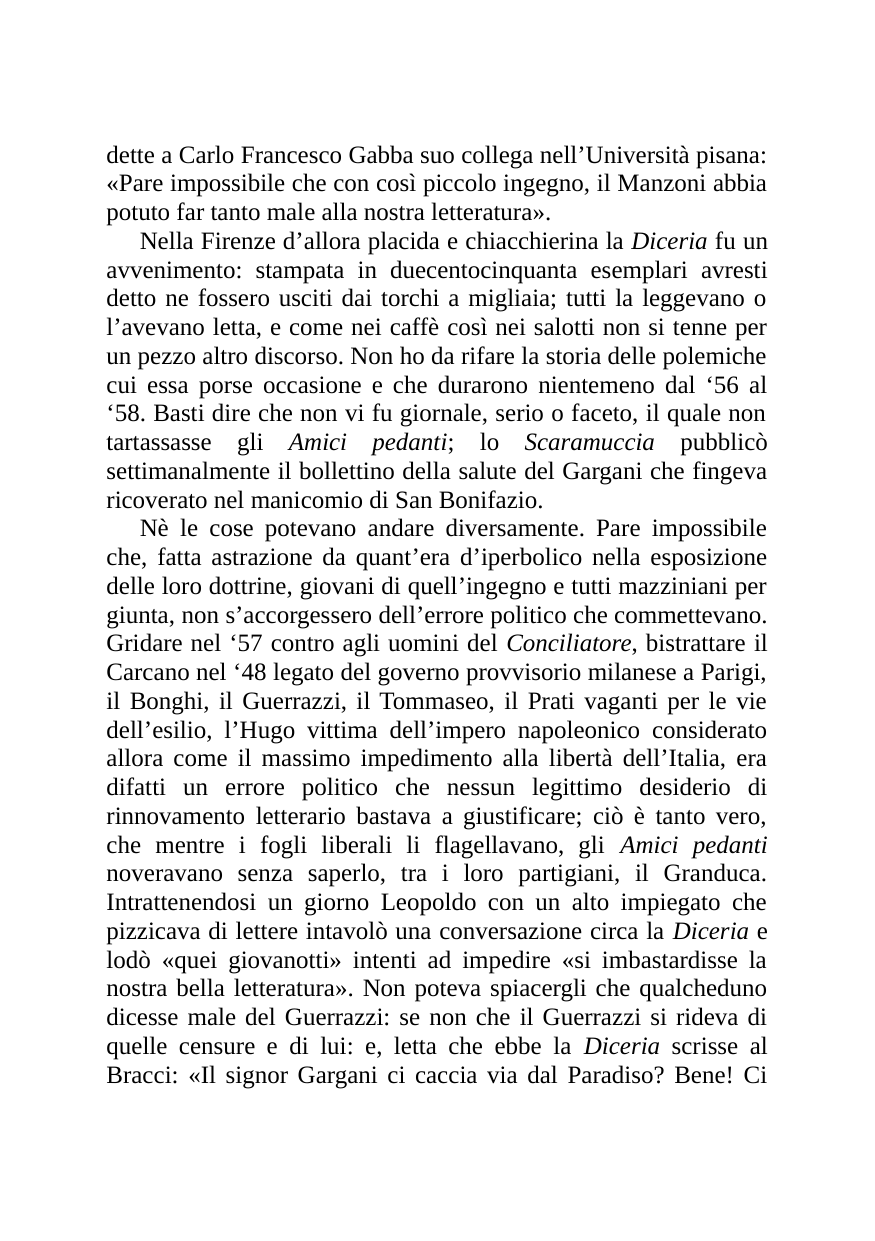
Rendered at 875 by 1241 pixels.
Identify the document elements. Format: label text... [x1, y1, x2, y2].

text Nella Firenze d’allora placida e chiacchierina la Diceria fu un avvenimento: stampata in duecentocinquanta esemplari avresti detto ne fossero usciti dai torchi a migliaia; tutti la leggevano o l’avevano letta, e come nei caffè così nei salotti non si tenne per un pezzo altro discorso. Non ho da rifare la storia delle polemiche cui essa porse occasione e che durarono nientemeno dal ‘56 al ‘58. Basti dire che non vi fu giornale, serio o faceto, il quale non tartassasse gli Amici pedanti; lo Scaramuccia pubblicò settimanalmente il bollettino della salute del Gargani che fingeva ricoverato nel manicomio di San Bonifazio. [106, 226, 768, 513]
text Nè le cose potevano andare diversamente. Pare impossibile che, fatta astrazione da quant’era d’iperbolico nella esposizione delle loro dottrine, giovani di quell’ingegno e tutti mazziniani per giunta, non s’accorgessero dell’errore politico che commettevano. Gridare nel ‘57 contro agli uomini del Conciliatore, bistrattare il Carcano nel ‘48 legato del governo provvisorio milanese a Parigi, il Bonghi, il Guerrazzi, il Tommaseo, il Prati vaganti per le vie dell’esilio, l’Hugo vittima dell’impero napoleonico considerato allora come il massimo impedimento alla libertà dell’Italia, era difatti un errore politico che nessun legittimo desiderio di rinnovamento letterario bastava a giustificare; ciò è tanto vero, che mentre i fogli liberali li flagellavano, gli Amici pedanti noveravano senza saperlo, tra i loro partigiani, il Granduca. Intrattenendosi un giorno Leopoldo con un alto impiegato che pizzicava di lettere intavolò una conversazione circa la Diceria e lodò «quei giovanotti» intenti ad impedire «si imbastardisse la nostra bella letteratura». Non poteva spiacergli che qualcheduno dicesse male del Guerrazzi: se non che il Guerrazzi si rideva di quelle censure e di lui: e, letta che ebbe la Diceria scrisse al Bracci: «Il signor Gargani ci caccia via dal Paradiso? Bene! Ci [106, 513, 768, 1088]
text dette a Carlo Francesco Gabba suo collega nell’Università pisana: «Pare impossibile che con così piccolo ingegno, il Manzoni abbia potuto far tanto male alla nostra letteratura». [106, 140, 768, 226]
